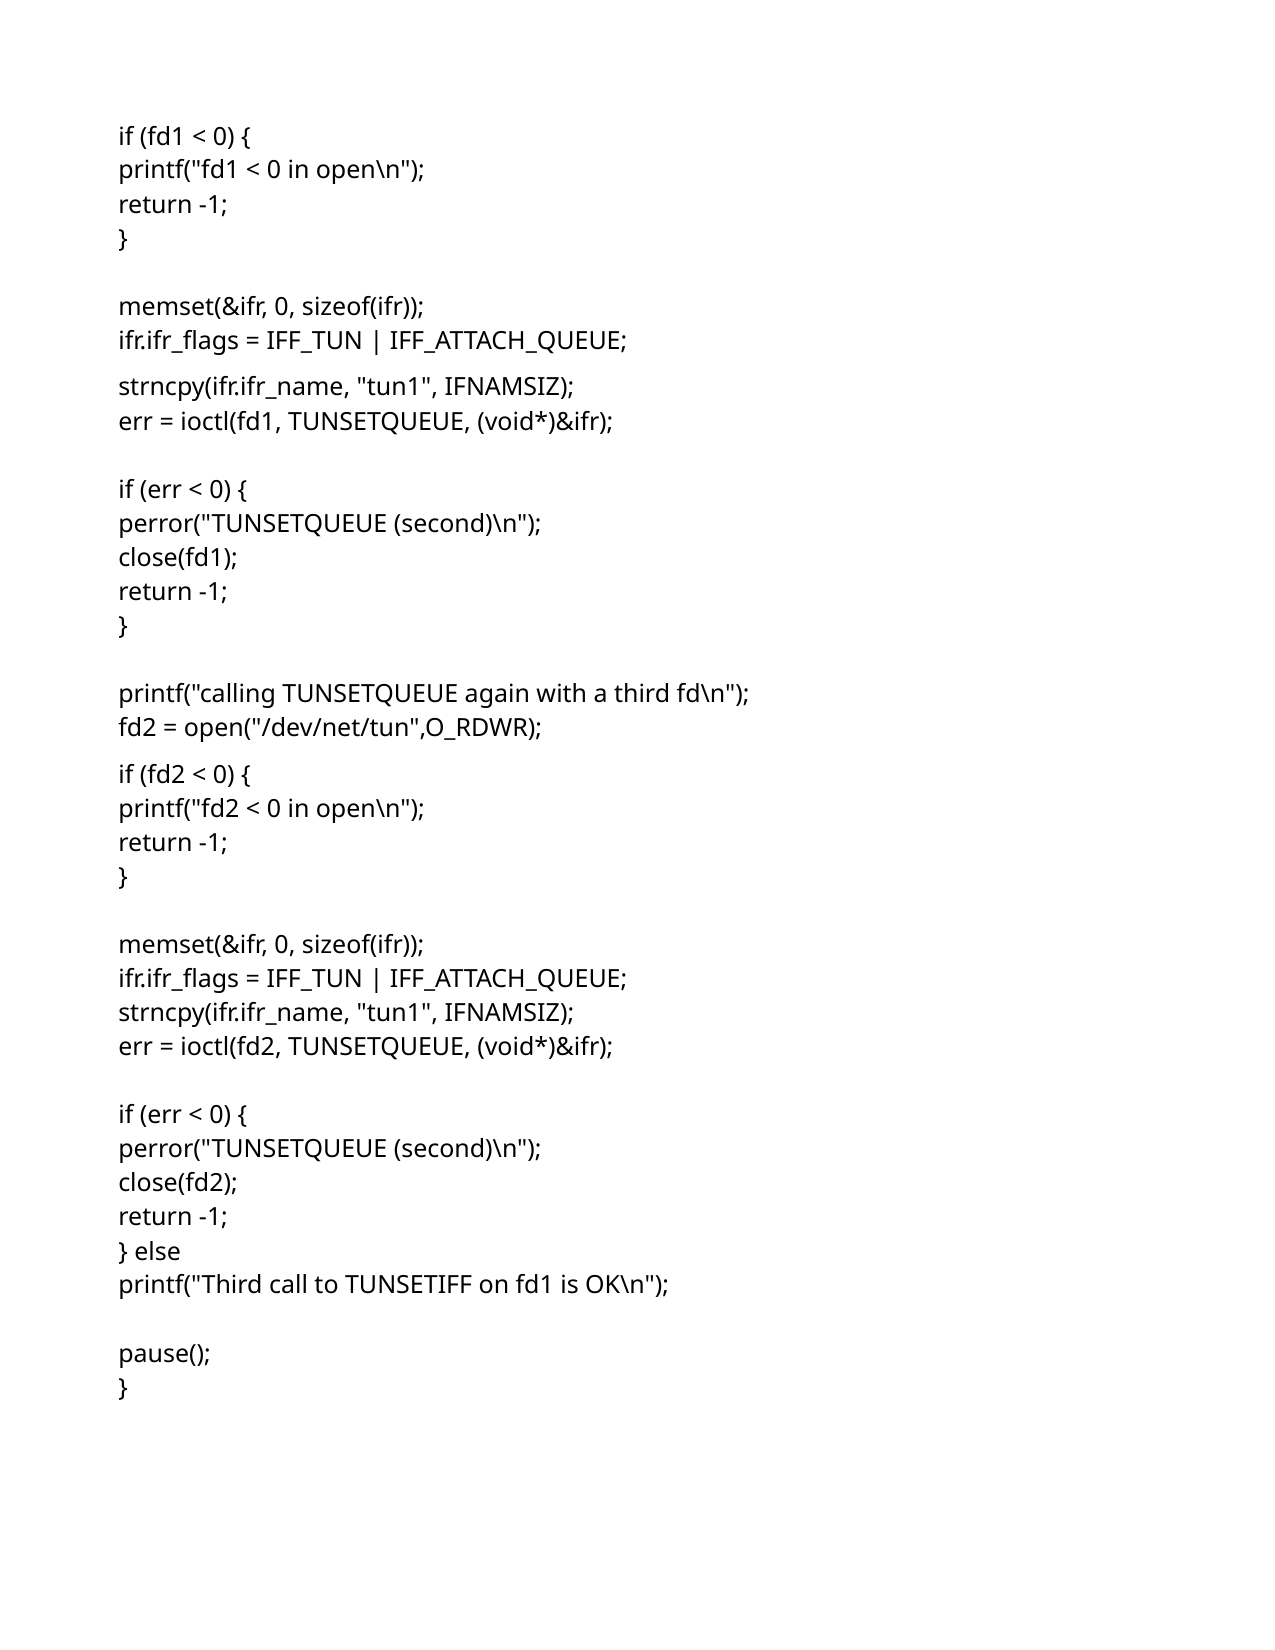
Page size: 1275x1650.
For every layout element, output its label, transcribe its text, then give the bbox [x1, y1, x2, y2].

text strncpy(ifr.ifr_name, "tun1", IFNAMSIZ); err = ioctl(fd1, TUNSETQUEUE, (void*)&ifr); if (err < 0) { perror("TUNSETQUEUE (second)\n"); close(fd1); return -1; } printf("calling TUNSETQUEUE again with a third fd\n"); fd2 = open("/dev/net/tun",O_RDWR); [118, 369, 1157, 744]
text if (fd1 < 0) { printf("fd1 < 0 in open\n"); return -1; } memset(&ifr, 0, sizeof(ifr)); ifr.ifr_flags = IFF_TUN | IFF_ATTACH_QUEUE; [118, 118, 1157, 357]
text if (fd2 < 0) { printf("fd2 < 0 in open\n"); return -1; } memset(&ifr, 0, sizeof(ifr)); ifr.ifr_flags = IFF_TUN | IFF_ATTACH_QUEUE; strncpy(ifr.ifr_name, "tun1", IFNAMSIZ); err = ioctl(fd2, TUNSETQUEUE, (void*)&ifr); if (err < 0) { perror("TUNSETQUEUE (second)\n"); close(fd2); return -1; } else printf("Third call to TUNSETIFF on fd1 is OK\n"); pause(); } [118, 756, 1157, 1403]
